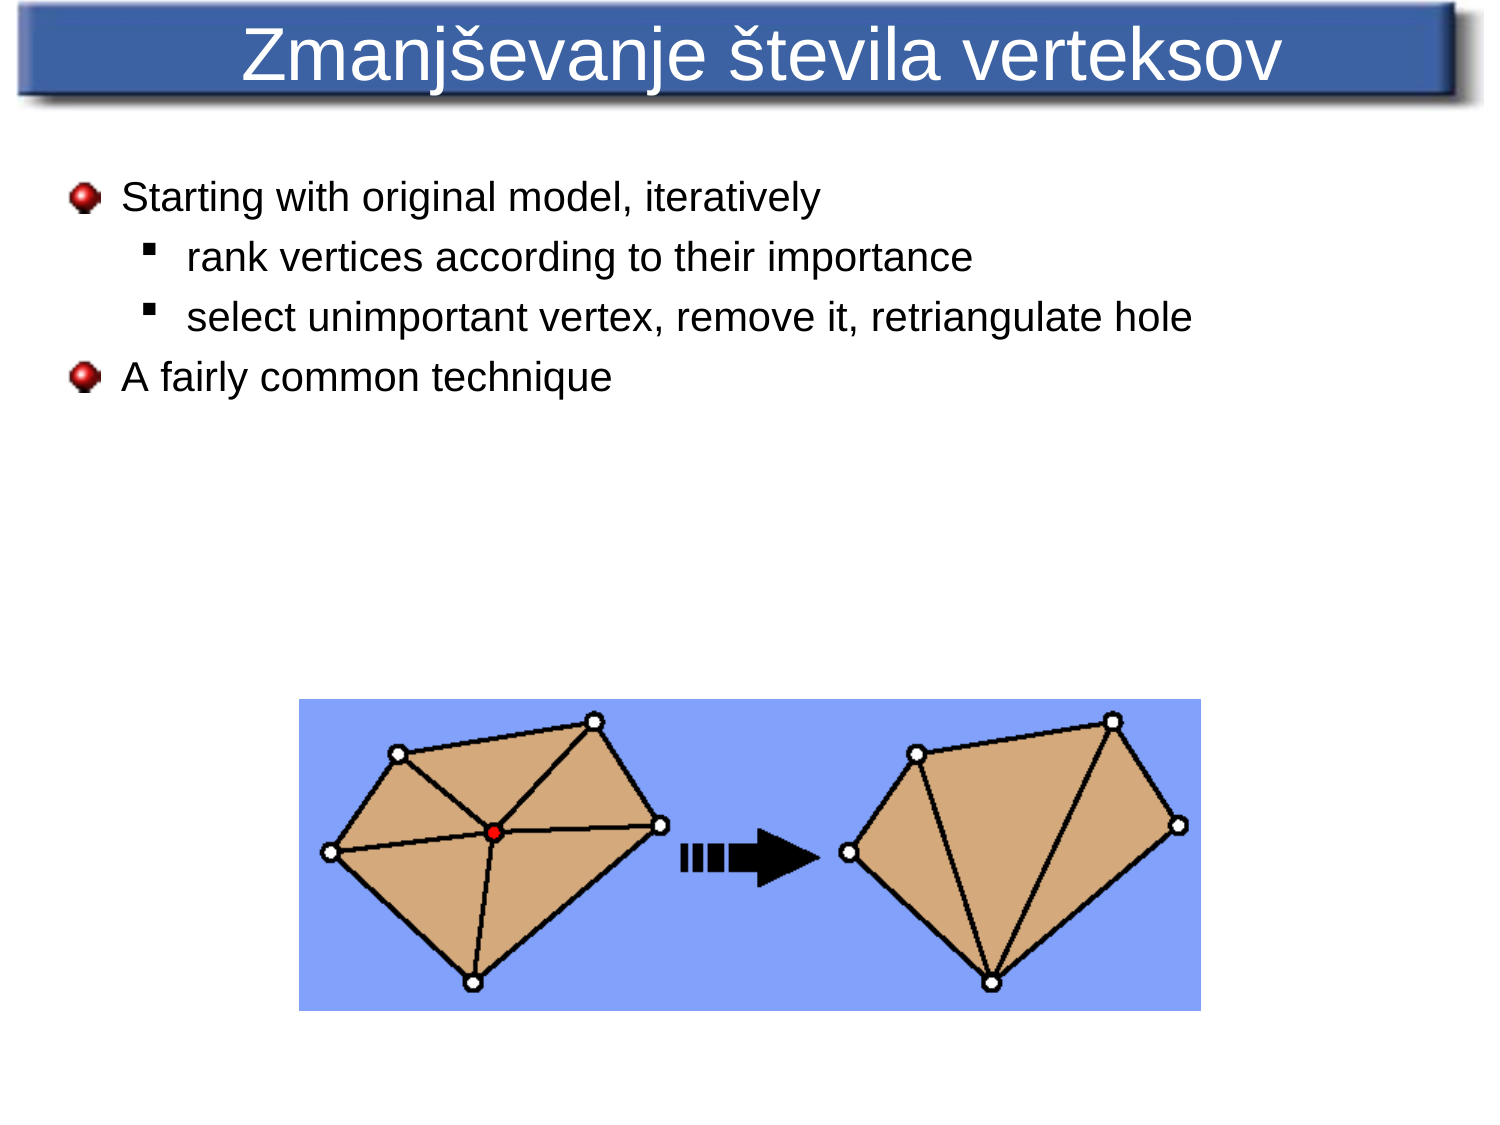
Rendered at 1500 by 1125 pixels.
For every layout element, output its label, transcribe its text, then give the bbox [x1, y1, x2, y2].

list Starting with original model, iteratively rank vertices according to their importance select unimportant vertex, remove it, retriangulate hole A fairly common technique [50, 162, 1463, 648]
title Zmanjševanje števila verteksov [24, 0, 1500, 103]
picture [16, 0, 1484, 113]
picture [299, 699, 1201, 1011]
